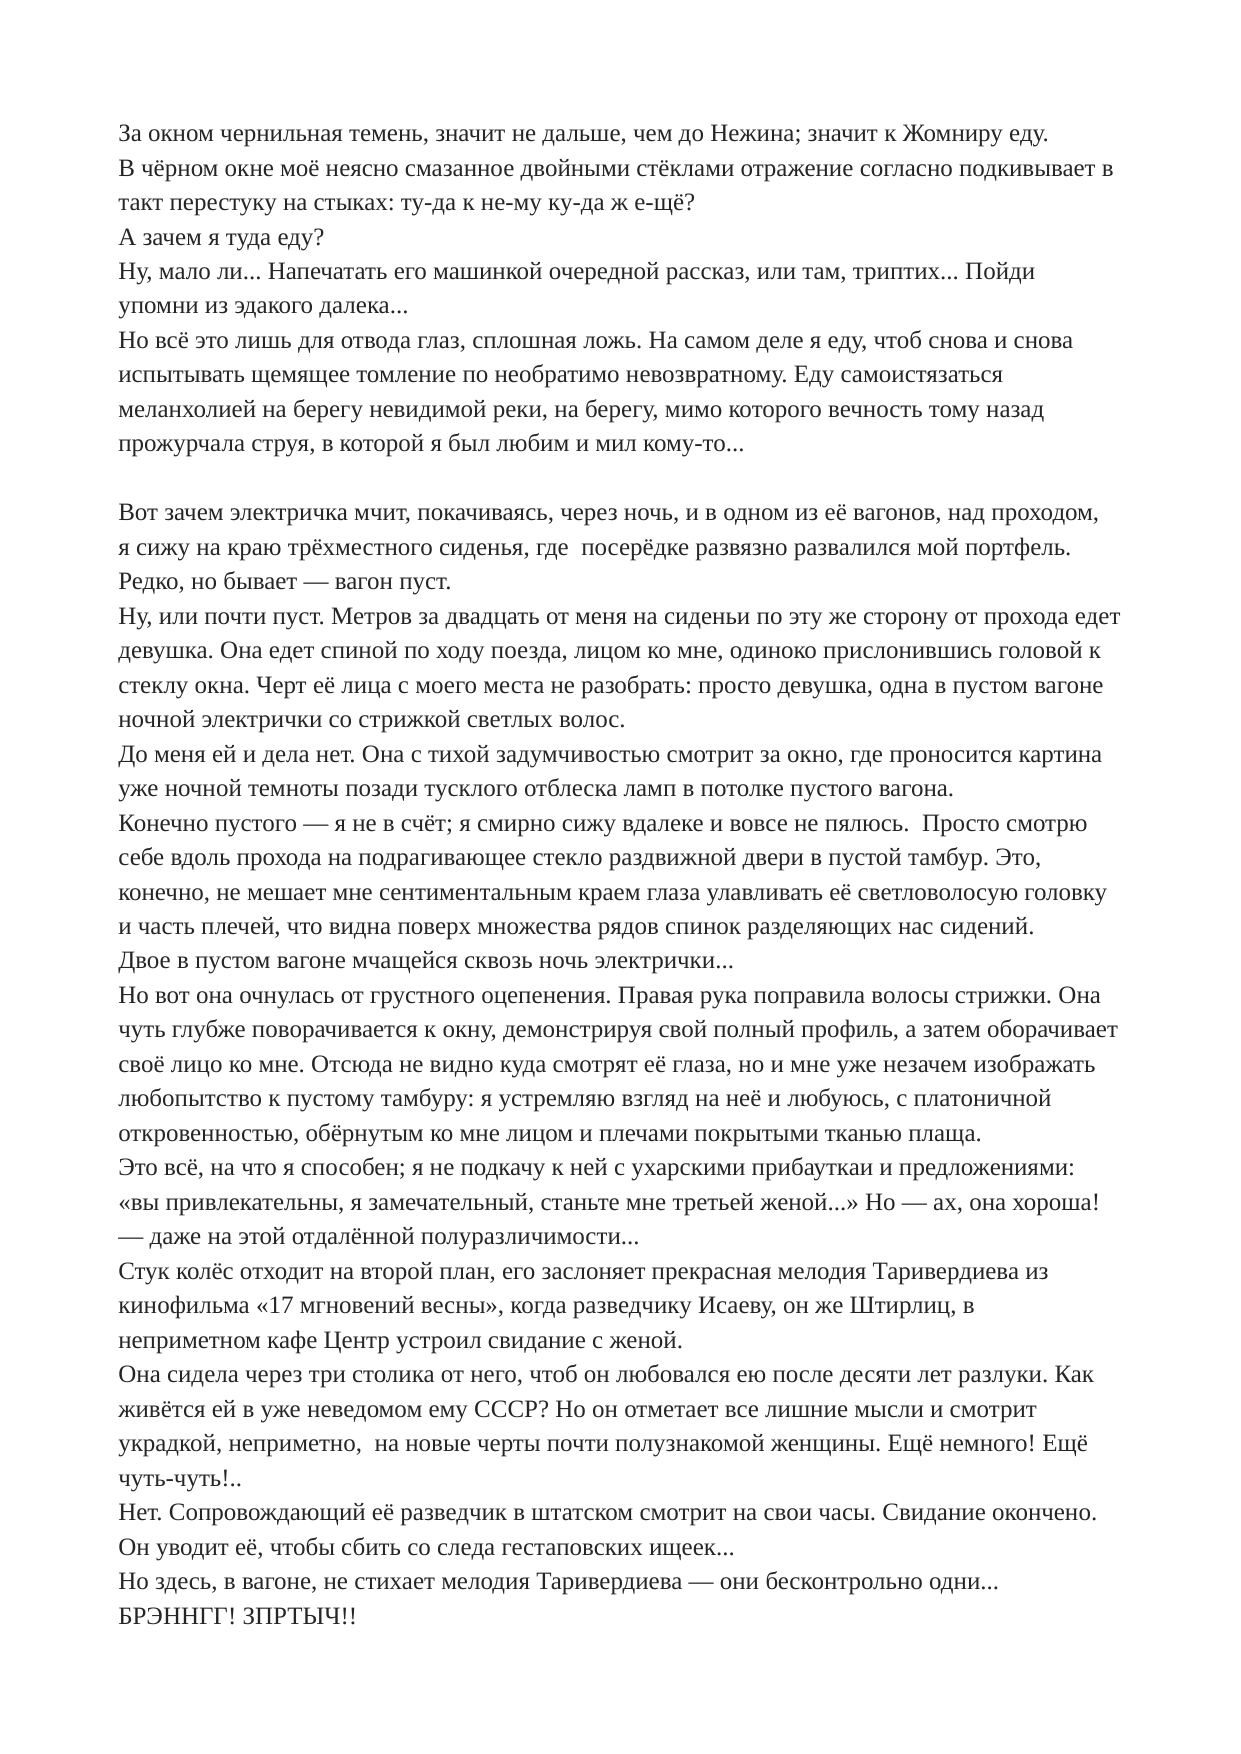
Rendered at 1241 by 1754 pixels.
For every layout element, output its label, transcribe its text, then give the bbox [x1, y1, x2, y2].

text За окном чернильная темень, значит не дальше, чем до Нежина; значит к Жомниру еду. [118, 118, 1122, 147]
text В чёрном окне моё неясно смазанное двойными стёклами отражение согласно подкивывает в такт перестуку на стыках: ту-да к не-му ку-да ж е-щё? [118, 153, 1122, 216]
text Но здесь, в вагоне, не стихает мелодия Таривердиева — они бесконтрольно одни... [118, 1566, 1122, 1595]
text Стук колёс отходит на второй план, его заслоняет прекрасная мелодия Таривердиева из кинофильма «17 мгновений весны», когда разведчику Исаеву, он же Штирлиц, в неприметном кафе Центр устроил свидание с женой. [118, 1256, 1122, 1354]
text Но всё это лишь для отвода глаз, сплошная ложь. На самом деле я еду, чтоб снова и снова испытывать щемящее томление по необратимо невозвратному. Еду самоистязаться меланхолией на берегу невидимой реки, на берегу, мимо которого вечность тому назад прожурчала струя, в которой я был любим и мил кому-то... [118, 325, 1122, 457]
text Двое в пустом вагоне мчащейся сквозь ночь электрички... [118, 946, 1122, 974]
text Конечно пустого — я не в счёт; я смирно сижу вдалеке и вовсе не пялюсь. Просто смотрю себе вдоль прохода на подрагивающее стекло раздвижной двери в пустой тамбур. Это, конечно, не мешает мне сентиментальным краем глаза улавливать её светловолосую головку и часть плечей, что видна поверх множества рядов спинок разделяющих нас сидений. [118, 808, 1122, 940]
text А зачем я туда еду? [118, 222, 1122, 250]
text Ну, мало ли... Напечатать его машинкой очередной рассказ, или там, триптих... Пойди упомни из эдакого далека... [118, 256, 1122, 319]
text Это всё, на что я способен; я не подкачу к ней с ухарскими прибауткаи и предложениями: «вы привлекательны, я замечательный, станьте мне третьей женой...» Но — ах, она хороша! — даже на этой отдалённой полуразличимости... [118, 1152, 1122, 1250]
text Ну, или почти пуст. Метров за двадцать от меня на сиденьи по эту же сторону от прохода едет девушка. Она едет спиной по ходу поезда, лицом ко мне, одиноко прислонившись головой к стеклу окна. Черт её лица с моего места не разобрать: просто девушка, одна в пустом вагоне ночной электрички со стрижкой светлых волос. [118, 601, 1122, 733]
text Но вот она очнулась от грустного оцепенения. Правая рука поправила волосы стрижки. Она чуть глубже поворачивается к окну, демонстрируя свой полный профиль, а затем оборачивает своё лицо ко мне. Отсюда не видно куда смотрят её глаза, но и мне уже незачем изображать любопытство к пустому тамбуру: я устремляю взгляд на неё и любуюсь, с платоничной откровенностью, обёрнутым ко мне лицом и плечами покрытыми тканью плаща. [118, 980, 1122, 1147]
text Вот зачем электричка мчит, покачиваясь, через ночь, и в одном из её вагонов, над проходом, я сижу на краю трёхместного сиденья, где посерёдке развязно развалился мой портфель. Редко, но бывает — вагон пуст. [118, 497, 1122, 595]
text БРЭННГГ! ЗПРТЫЧ!! [118, 1601, 1122, 1629]
text Нет. Сопровождающий её разведчик в штатском смотрит на свои часы. Свидание окончено. Он уводит её, чтобы сбить со следа гестаповских ищеек... [118, 1497, 1122, 1561]
text Она сидела через три столика от него, чтоб он любовался ею после десяти лет разлуки. Как живётся ей в уже неведомом ему СССР? Но он отметает все лишние мысли и смотрит украдкой, неприметно, на новые черты почти полузнакомой женщины. Ещё немного! Ещё чуть-чуть!.. [118, 1359, 1122, 1492]
text До меня ей и дела нет. Она с тихой задумчивостью смотрит за окно, где проносится картина уже ночной темноты позади тусклого отблеска ламп в потолке пустого вагона. [118, 739, 1122, 802]
